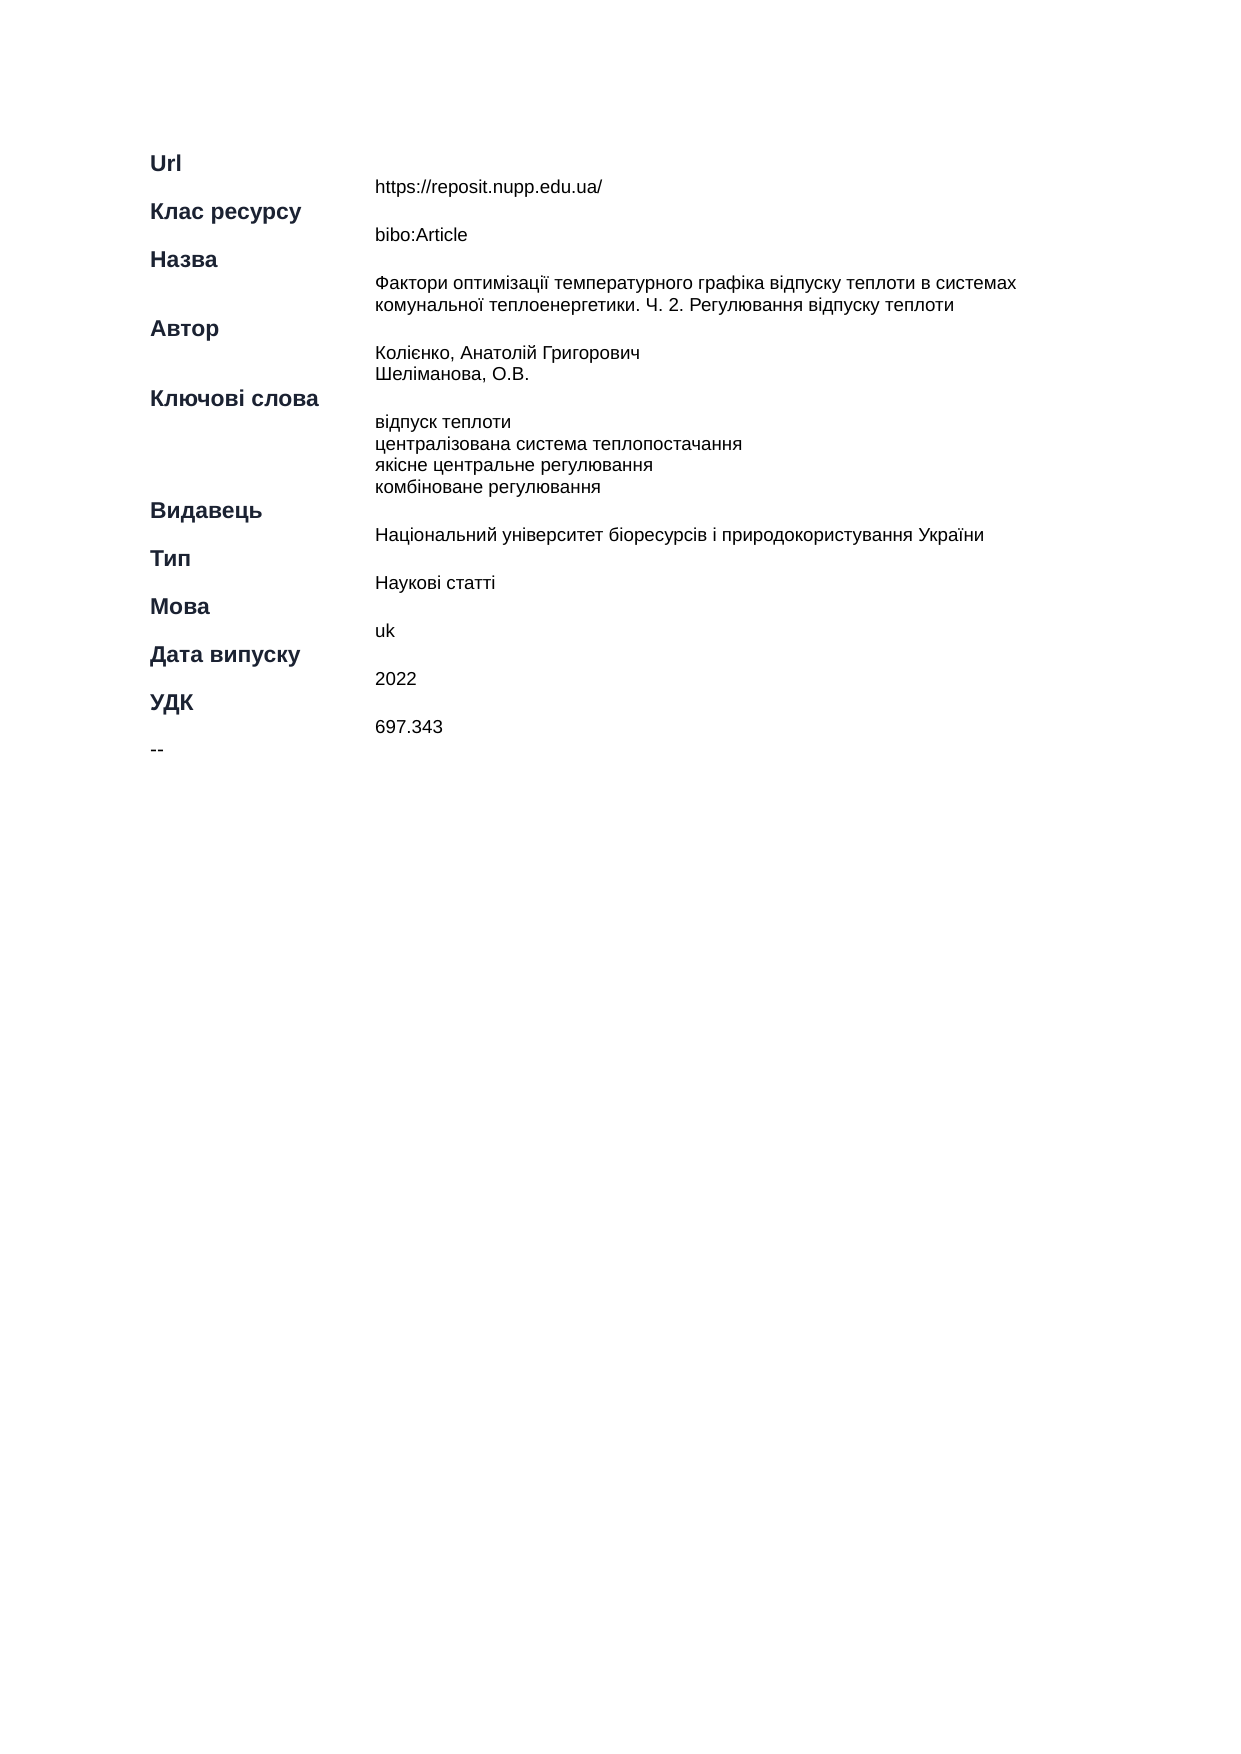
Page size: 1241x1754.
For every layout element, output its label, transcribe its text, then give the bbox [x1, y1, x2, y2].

text відпуск теплоти [375, 411, 1090, 433]
text Мова [150, 593, 1090, 619]
text Шеліманова, О.В. [375, 363, 1090, 385]
text комбіноване регулювання [375, 476, 1090, 497]
text https://reposit.nupp.edu.ua/ [375, 176, 1090, 198]
text Дата випуску [150, 641, 1090, 667]
text УДК [150, 689, 1090, 715]
text 697.343 [375, 715, 1090, 737]
text uk [375, 619, 1090, 641]
text Клас ресурсу [150, 198, 1090, 224]
text Наукові статті [375, 572, 1090, 593]
text Національний університет біоресурсів і природокористування України [375, 524, 1090, 545]
text якісне центральне регулювання [375, 454, 1090, 476]
text bibo:Article [375, 224, 1090, 246]
text централізована система теплопостачання [375, 433, 1090, 454]
text 2022 [375, 667, 1090, 689]
text Тип [150, 545, 1090, 572]
text Url [150, 150, 1090, 176]
text Колієнко, Анатолій Григорович [375, 342, 1090, 363]
text Назва [150, 246, 1090, 272]
text Фактори оптимізації температурного графіка відпуску теплоти в системах комунальної теплоенергетики. Ч. 2. Регулювання відпуску теплоти [375, 272, 1090, 315]
text Автор [150, 315, 1090, 342]
text Видавець [150, 497, 1090, 524]
text Ключові слова [150, 385, 1090, 411]
text -- [150, 737, 1090, 761]
